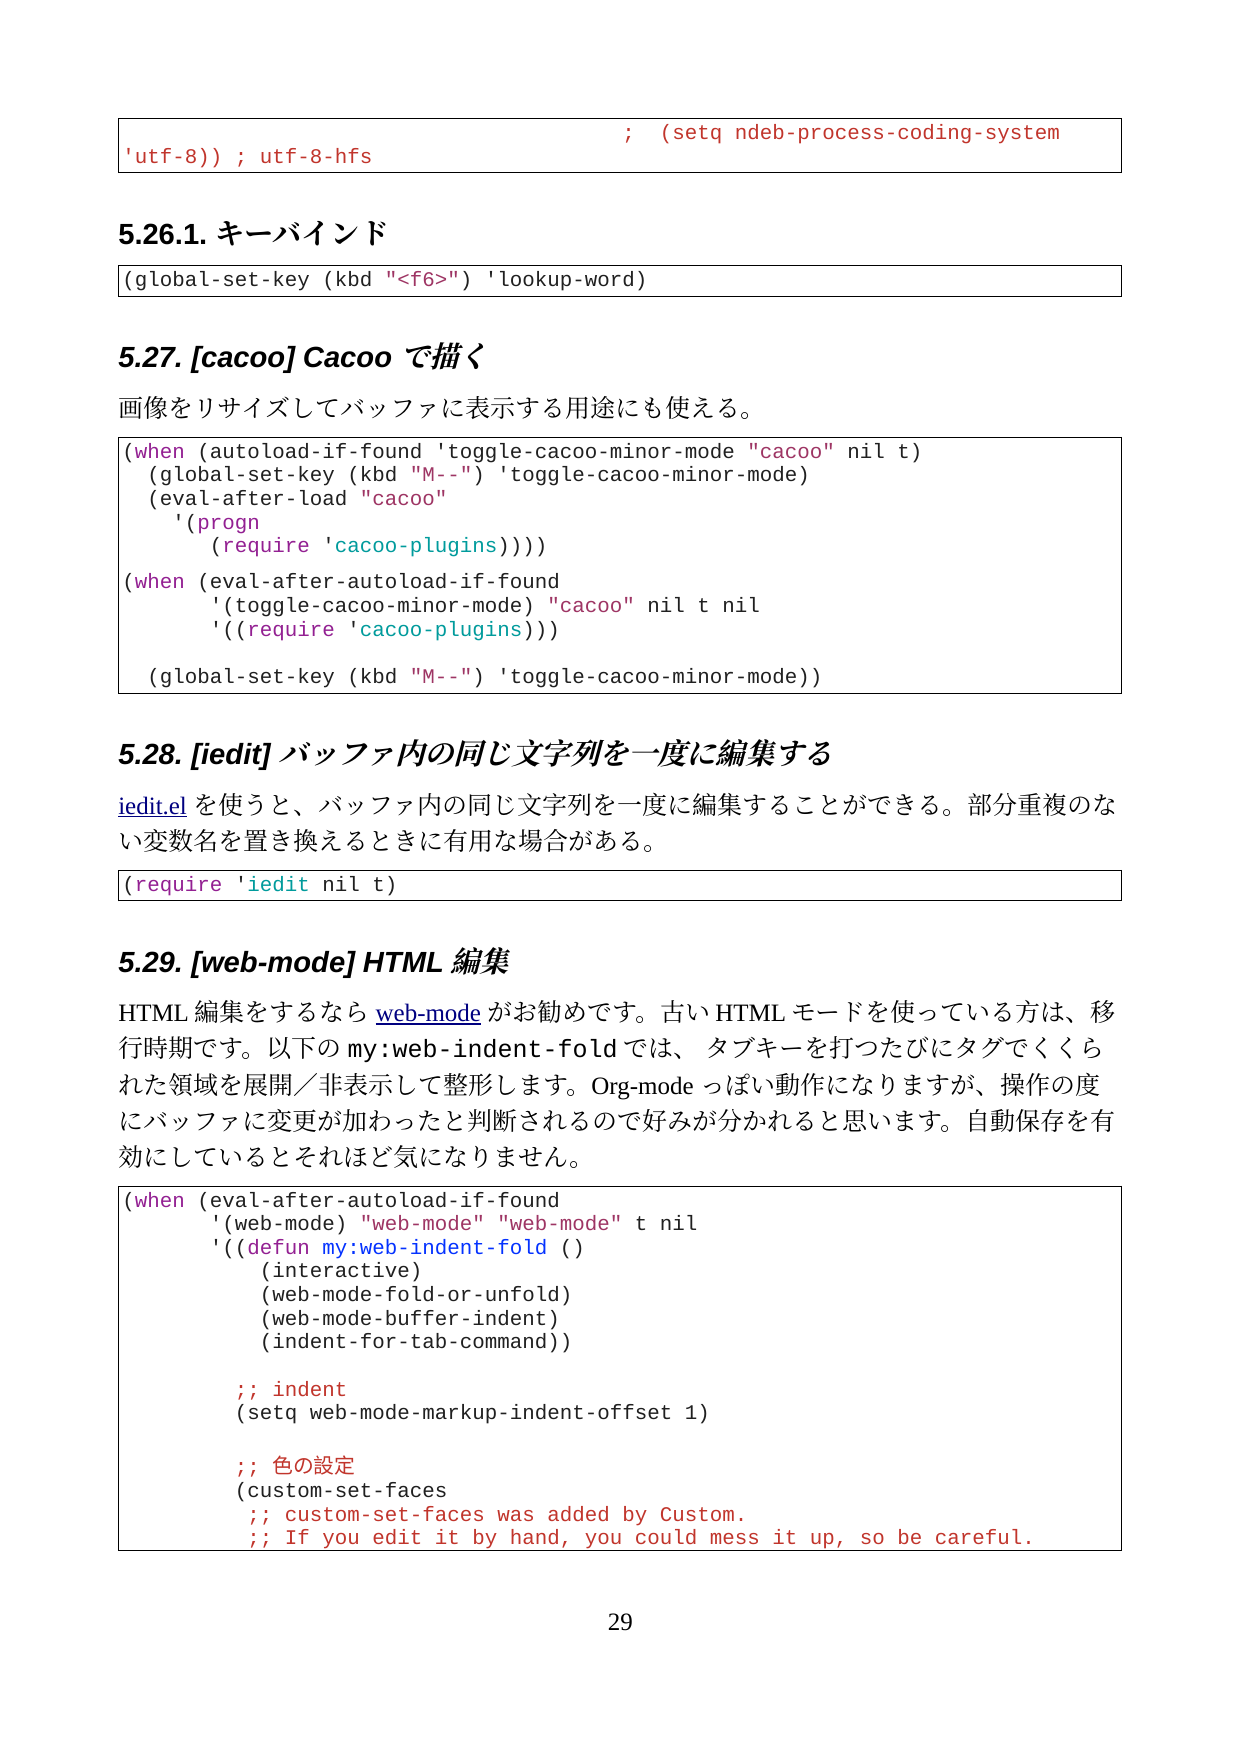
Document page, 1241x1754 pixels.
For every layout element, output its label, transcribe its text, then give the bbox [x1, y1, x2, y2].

subtitle [web-mode] HTML編集 [118, 939, 1122, 981]
text 画像をリサイズしてバッファに表示する用途にも使える。 [118, 388, 1122, 424]
text (when (eval-after-autoload-if-found [119, 1187, 1121, 1209]
text (eval-after-load "cacoo" [119, 484, 1121, 508]
text (setq web-mode-markup-indent-offset 1) [119, 1398, 1121, 1422]
text ;; custom-set-faces was added by Custom. [119, 1500, 1121, 1523]
text '(toggle-cacoo-minor-mode) "cacoo" nil t nil [119, 591, 1121, 615]
text iedit.el を使うと、バッファ内の同じ文字列を一度に編集することができる。部分重複のない変数名を置き換えるときに有用な場合がある。 [118, 785, 1122, 857]
text (interactive) [119, 1257, 1121, 1280]
text ; (setq ndeb-process-coding-system 'utf-8)) ; utf-8-hfs [119, 119, 1121, 172]
subtitle [cacoo] Cacoo で描く [118, 334, 1122, 376]
text (require 'iedit nil t) [119, 871, 1121, 900]
text (when (autoload-if-found 'toggle-cacoo-minor-mode "cacoo" nil t) [119, 438, 1121, 461]
text (require 'cacoo-plugins)))) [119, 531, 1121, 559]
text '(progn [119, 508, 1121, 531]
text (indent-for-tab-command)) [119, 1327, 1121, 1351]
subtitle [iedit] バッファ内の同じ文字列を一度に編集する [118, 731, 1122, 773]
text ;; If you edit it by hand, you could mess it up, so be careful. [119, 1523, 1121, 1550]
text (web-mode-buffer-indent) [119, 1304, 1121, 1327]
text ;; 色の設定 [119, 1446, 1121, 1476]
subtitle キーバインド [118, 211, 1122, 253]
text (when (eval-after-autoload-if-found [119, 567, 1121, 591]
text HTML編集をするなら web-mode がお勧めです。古いHTMLモードを使っている方は、移行時期です。以下の my:web-indent-fold では、 タブキーを打つたびにタグでくくられた領域を展開／非表示して整形します。Org-mode っぽい動作になりますが、操作の度にバッファに変更が加わったと判断されるので好みが分かれると思います。自動保存を有効にしているとそれほど気になりません。 [118, 993, 1122, 1173]
text '((require 'cacoo-plugins))) [119, 615, 1121, 638]
text '((defun my:web-indent-fold () [119, 1233, 1121, 1257]
text (web-mode-fold-or-unfold) [119, 1280, 1121, 1304]
text (global-set-key (kbd "M--") 'toggle-cacoo-minor-mode)) [119, 662, 1121, 693]
text (global-set-key (kbd "M--") 'toggle-cacoo-minor-mode) [119, 461, 1121, 484]
text ;; indent [119, 1375, 1121, 1398]
text (custom-set-faces [119, 1476, 1121, 1500]
text (global-set-key (kbd "<f6>") 'lookup-word) [119, 266, 1121, 296]
text '(web-mode) "web-mode" "web-mode" t nil [119, 1209, 1121, 1233]
